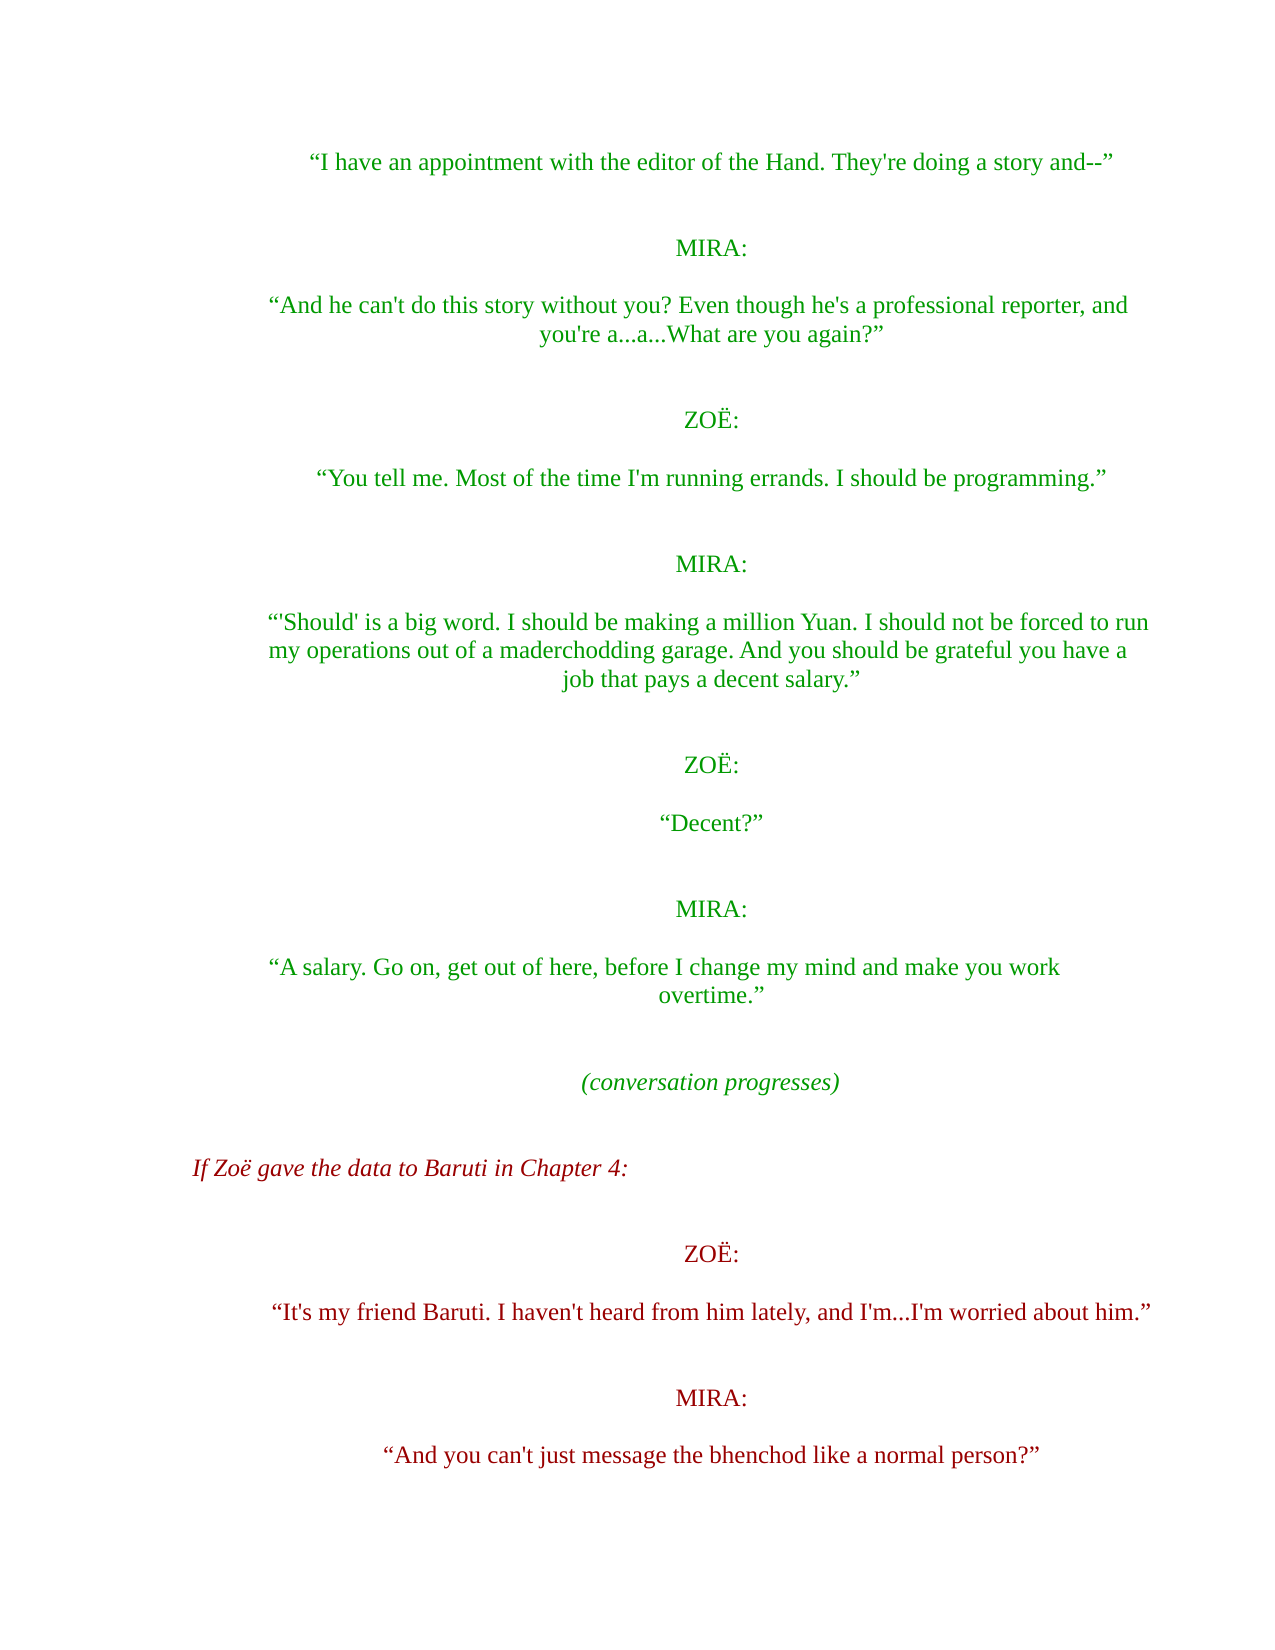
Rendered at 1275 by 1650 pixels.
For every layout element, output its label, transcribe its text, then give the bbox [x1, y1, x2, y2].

text MIRA: [118, 233, 1157, 262]
text ZOË: [118, 751, 1157, 779]
text MIRA: [118, 1383, 1157, 1412]
text “And he can't do this story without you? Even though he's a professional reporter, and you're a...a...What are you again?” [118, 291, 1157, 348]
text “You tell me. Most of the time I'm running errands. I should be programming.” [118, 463, 1157, 492]
text (conversation progresses) [118, 1067, 1157, 1096]
text MIRA: [118, 894, 1157, 923]
text “Decent?” [118, 808, 1157, 837]
text ZOË: [118, 1239, 1157, 1268]
text MIRA: [118, 549, 1157, 578]
text “It's my friend Baruti. I haven't heard from him lately, and I'm...I'm worried about him.” [118, 1297, 1157, 1326]
text “I have an appointment with the editor of the Hand. They're doing a story and--” [118, 147, 1157, 176]
text ZOË: [118, 406, 1157, 434]
text “And you can't just message the bhenchod like a normal person?” [118, 1441, 1157, 1469]
text “'Should' is a big word. I should be making a million Yuan. I should not be forced to run my operations out of a maderchodding garage. And you should be grateful you have a job that pays a decent salary.” [118, 607, 1157, 693]
text If Zoë gave the data to Baruti in Chapter 4: [118, 1153, 1157, 1182]
text “A salary. Go on, get out of here, before I change my mind and make you work overtime.” [118, 952, 1157, 1009]
